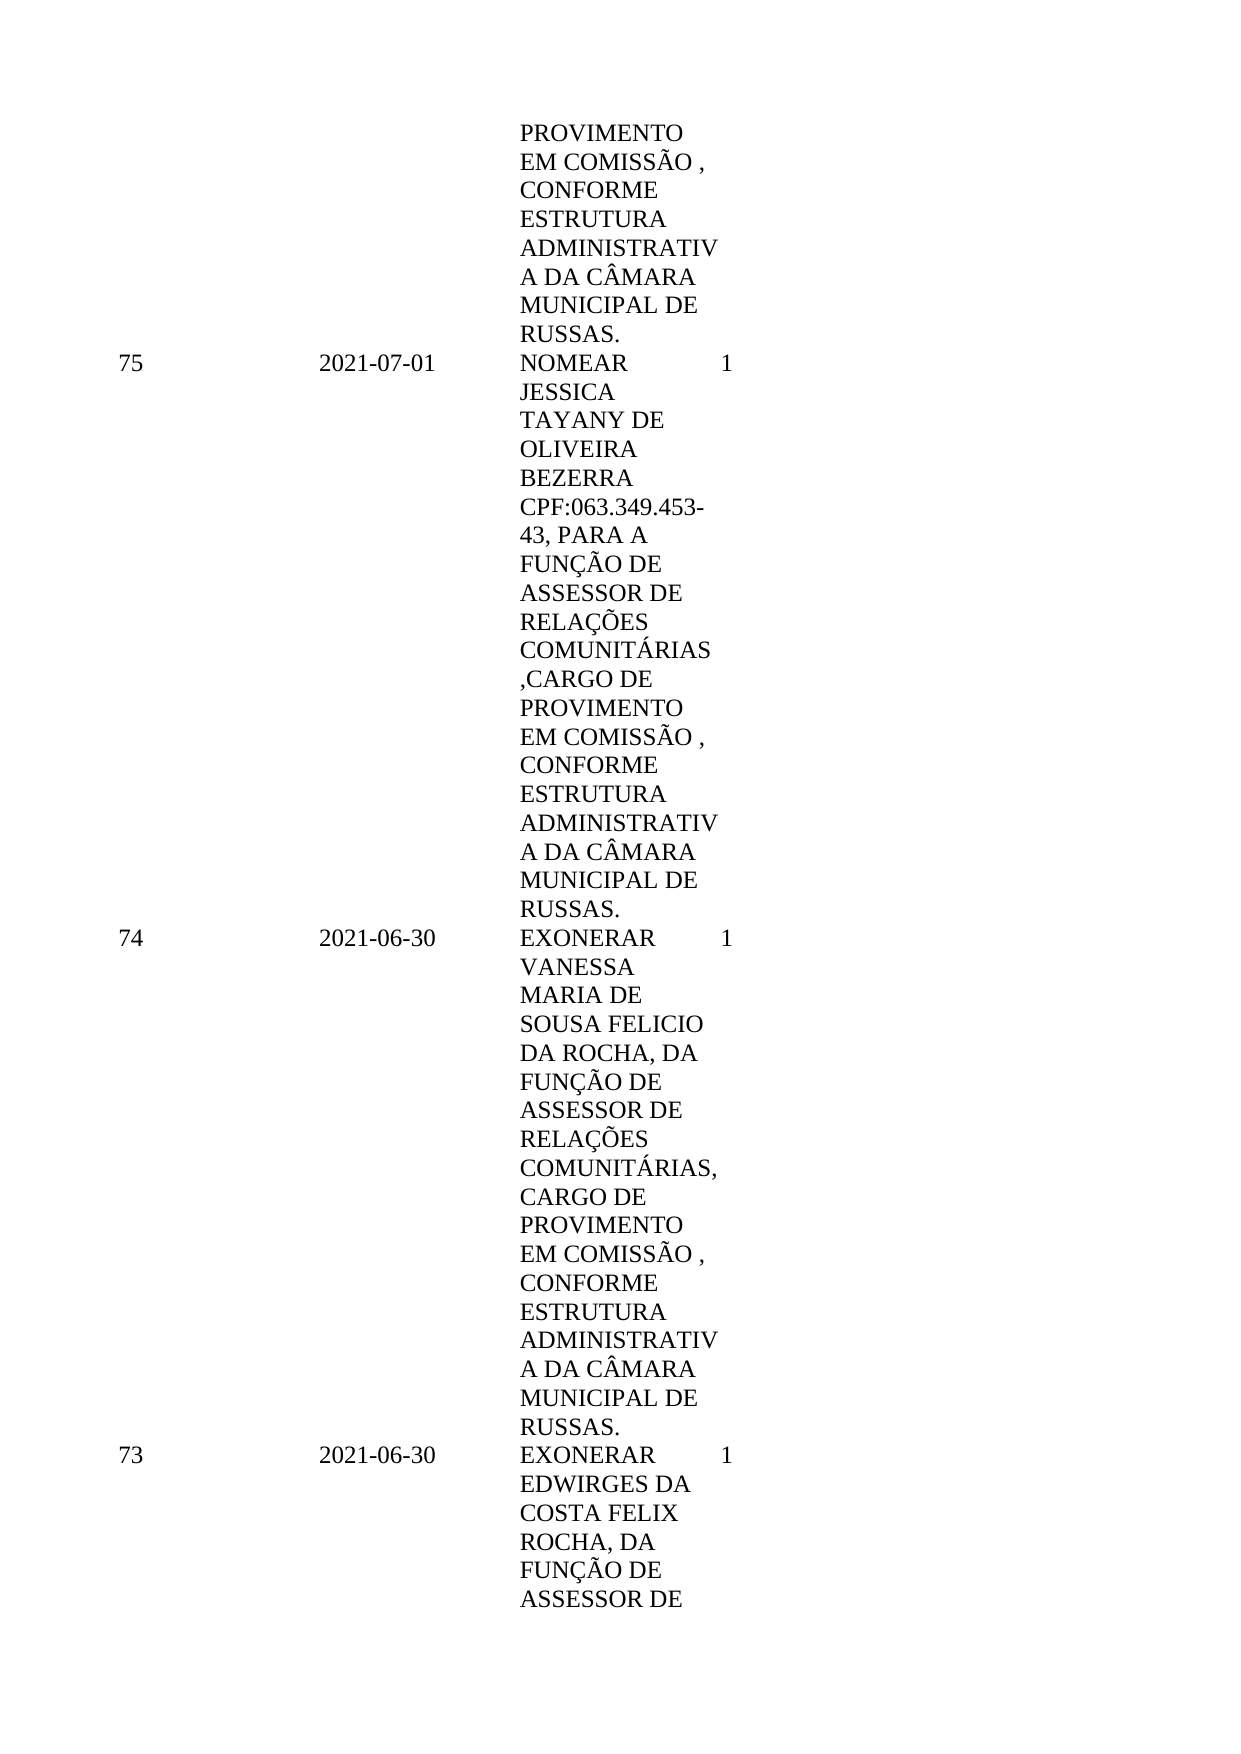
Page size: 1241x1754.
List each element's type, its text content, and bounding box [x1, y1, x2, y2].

table_cell PROVIMENTO EM COMISSÃO , CONFORME ESTRUTURA ADMINISTRATIVA DA CÂMARA MUNICIPAL DE RUSSAS. [520, 118, 720, 348]
table_cell 73 [118, 1441, 319, 1613]
table_cell [720, 118, 921, 348]
table_cell NOMEAR JESSICA TAYANY DE OLIVEIRA BEZERRA CPF:063.349.453-43, PARA A FUNÇÃO DE ASSESSOR DE RELAÇÕES COMUNITÁRIAS ,CARGO DE PROVIMENTO EM COMISSÃO , CONFORME ESTRUTURA ADMINISTRATIVA DA CÂMARA MUNICIPAL DE RUSSAS. [520, 348, 720, 923]
table_cell EXONERAR VANESSA MARIA DE SOUSA FELICIO DA ROCHA, DA FUNÇÃO DE ASSESSOR DE RELAÇÕES COMUNITÁRIAS, CARGO DE PROVIMENTO EM COMISSÃO , CONFORME ESTRUTURA ADMINISTRATIVA DA CÂMARA MUNICIPAL DE RUSSAS. [520, 923, 720, 1441]
table_cell [118, 118, 319, 348]
table_cell [921, 1441, 1122, 1613]
table_cell 2021-06-30 [319, 923, 519, 1441]
table_cell [319, 118, 519, 348]
table_cell 1 [720, 348, 921, 923]
table_cell 75 [118, 348, 319, 923]
table_cell 2021-06-30 [319, 1441, 519, 1613]
table_cell 74 [118, 923, 319, 1441]
table_cell EXONERAR EDWIRGES DA COSTA FELIX ROCHA, DA FUNÇÃO DE ASSESSOR DE [520, 1441, 720, 1613]
table_cell [921, 118, 1122, 348]
table_cell 2021-07-01 [319, 348, 519, 923]
table_cell 1 [720, 923, 921, 1441]
table_cell 1 [720, 1441, 921, 1613]
table_cell [921, 923, 1122, 1441]
table_cell [921, 348, 1122, 923]
